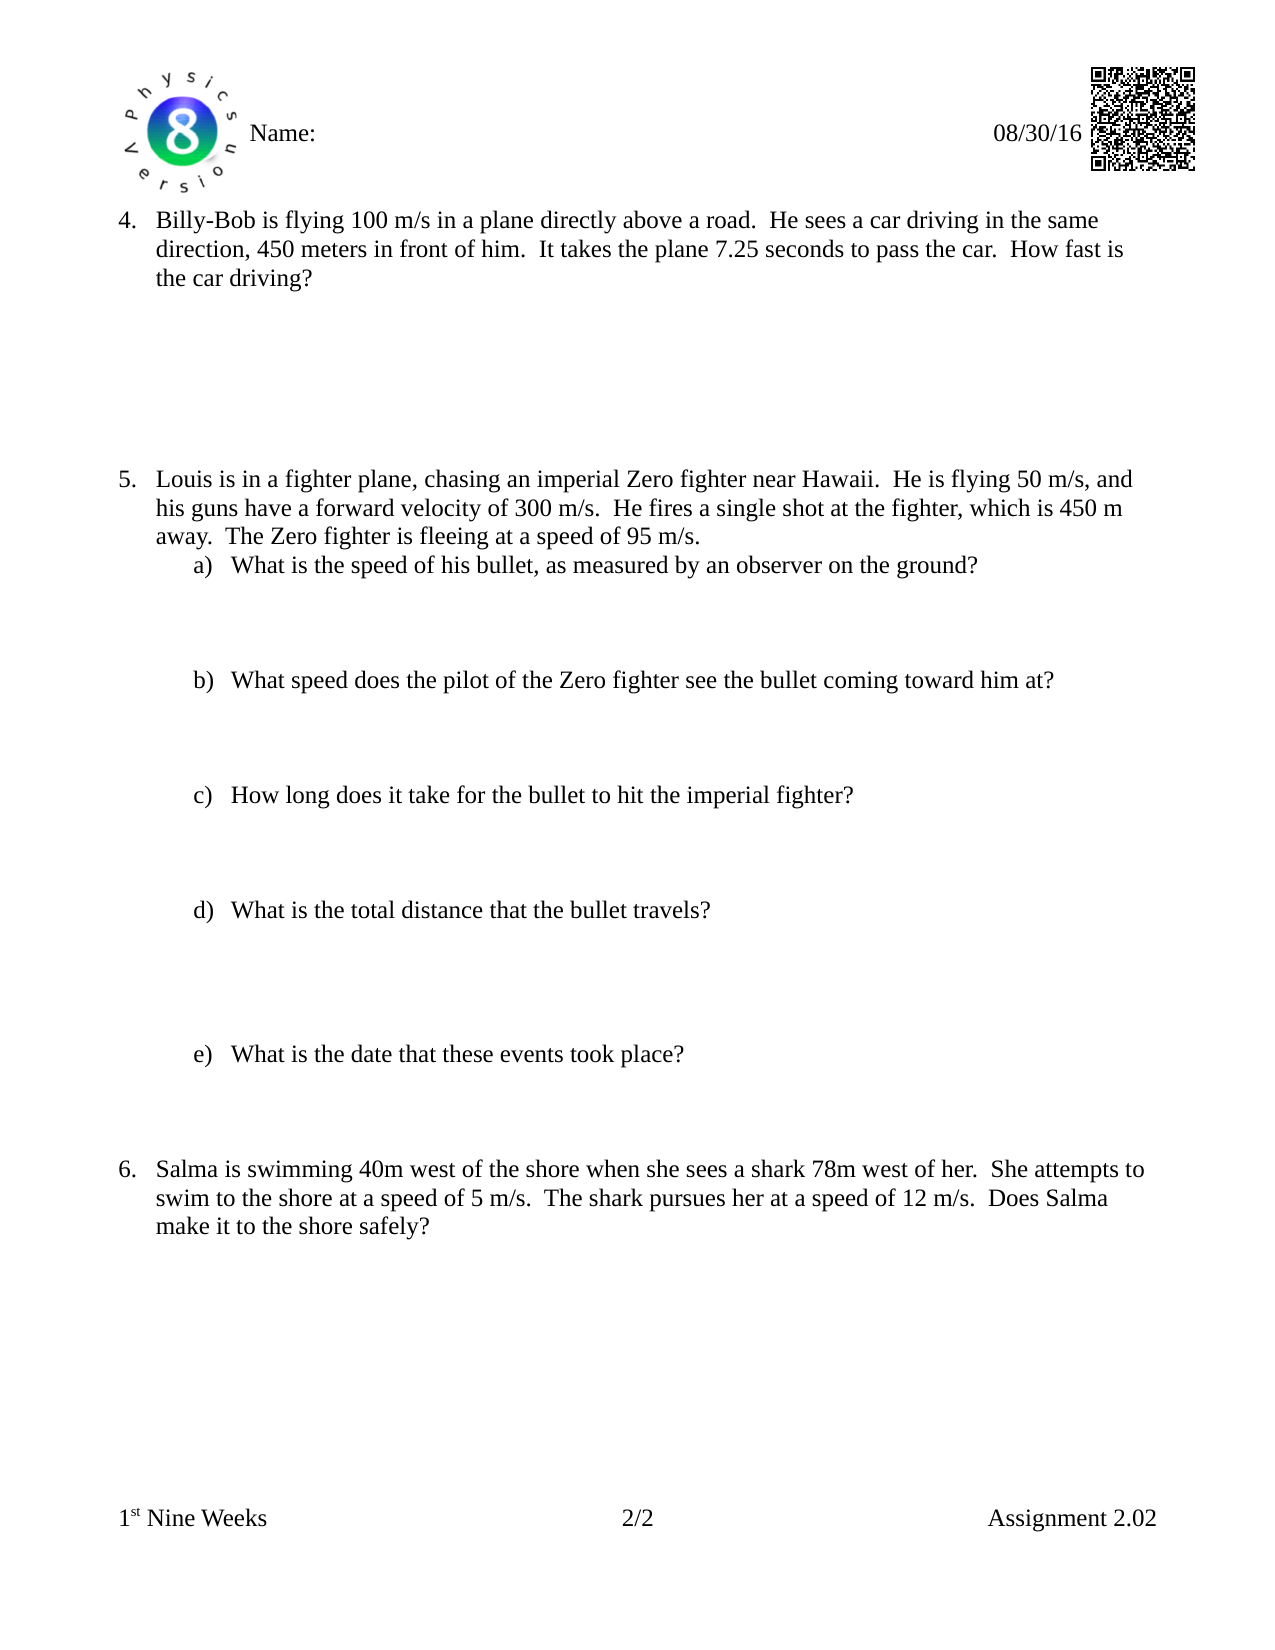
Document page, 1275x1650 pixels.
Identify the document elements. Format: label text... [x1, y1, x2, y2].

list Salma is swimming 40m west of the shore when she sees a shark 78m west of her. She attempts to swim to the shore at a speed of 5 m/s. The shark pursues her at a speed of 12 m/s. Does Salma make it to the shore safely? [118, 1154, 1157, 1240]
list Louis is in a fighter plane, chasing an imperial Zero fighter near Hawaii. He is flying 50 m/s, and his guns have a forward velocity of 300 m/s. He fires a single shot at the fighter, which is 450 m away. The Zero fighter is fleeing at a speed of 95 m/s. [118, 464, 1157, 550]
list What speed does the pilot of the Zero fighter see the bullet coming toward him at? [193, 665, 1157, 694]
picture [1082, 58, 1203, 179]
list What is the total distance that the bullet travels? [193, 895, 1157, 924]
list What is the speed of his bullet, as measured by an observer on the ground? [193, 550, 1157, 579]
list How long does it take for the bullet to hit the imperial fighter? [193, 780, 1157, 809]
list What is the date that these events took place? [193, 1039, 1157, 1068]
picture [124, 72, 237, 193]
list Billy-Bob is flying 100 m/s in a plane directly above a road. He sees a car driving in the same direction, 450 meters in front of him. It takes the plane 7.25 seconds to pass the car. How fast is the car driving? [118, 205, 1157, 291]
